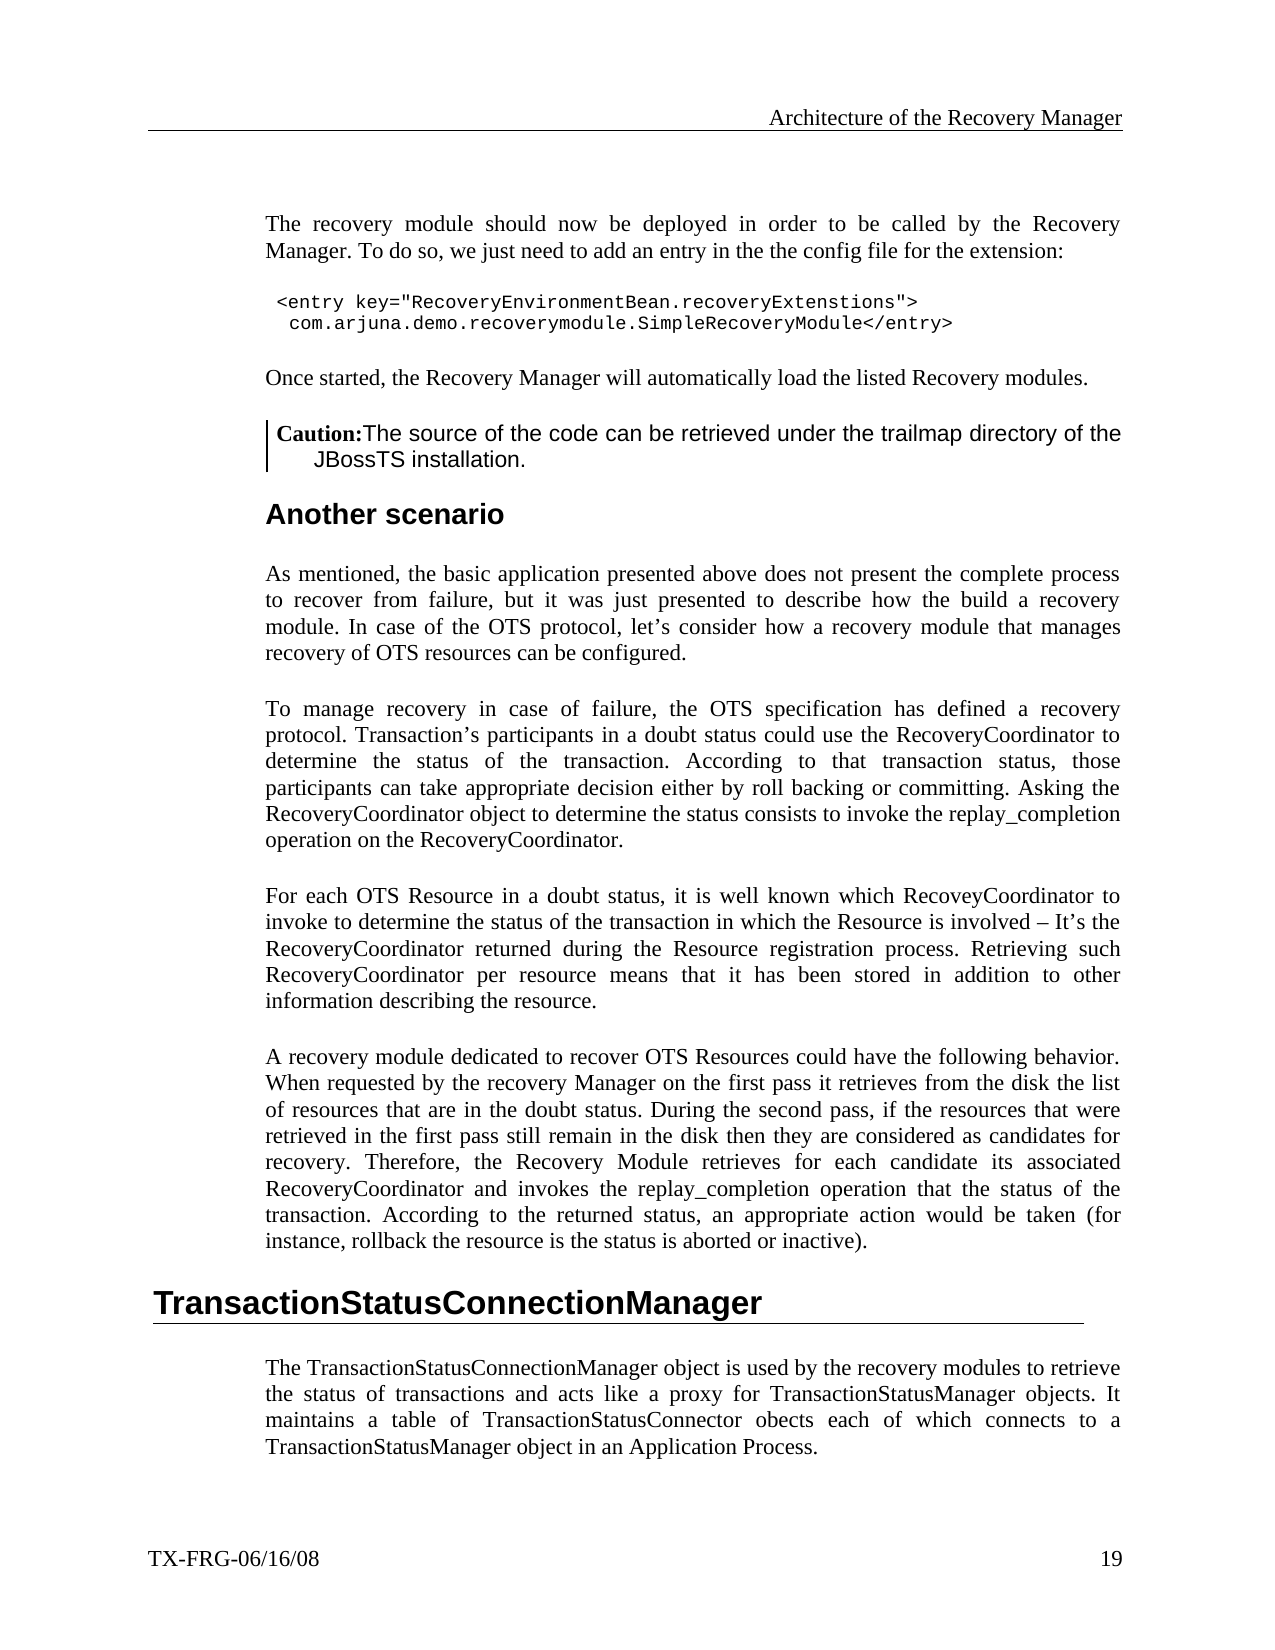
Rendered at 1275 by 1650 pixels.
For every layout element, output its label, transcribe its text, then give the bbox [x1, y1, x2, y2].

text The recovery module should now be deployed in order to be called by the Recovery Manager. To do so, we just need to add an entry in the the config file for the extension: [265, 211, 1122, 263]
list The source of the code can be retrieved under the trailmap directory of the JBossTS installation. [266, 419, 1122, 472]
text A recovery module dedicated to recover OTS Resources could have the following behavior. When requested by the recovery Manager on the first pass it retrieves from the disk the list of resources that are in the doubt status. During the second pass, if the resources that were retrieved in the first pass still remain in the disk then they are considered as candidates for recovery. Therefore, the Recovery Module retrieves for each candidate its associated RecoveryCoordinator and invokes the replay_completion operation that the status of the transaction. According to the returned status, an appropriate action would be taken (for instance, rollback the resource is the status is aborted or inactive). [265, 1043, 1122, 1254]
text For each OTS Resource in a doubt status, it is well known which RecoveyCoordinator to invoke to determine the status of the transaction in which the Resource is involved – It’s the RecoveryCoordinator returned during the Resource registration process. Retrieving such RecoveryCoordinator per resource means that it has been stored in addition to other information describing the resource. [265, 882, 1122, 1014]
text <entry key="RecoveryEnvironmentBean.recoveryExtenstions"> [265, 292, 1122, 314]
text To manage recovery in case of failure, the OTS specification has defined a recovery protocol. Transaction’s participants in a doubt status could use the RecoveryCoordinator to determine the status of the transaction. According to that transaction status, those participants can take appropriate decision either by roll backing or committing. Asking the RecoveryCoordinator object to determine the status consists to invoke the replay_completion operation on the RecoveryCoordinator. [265, 695, 1122, 853]
text Once started, the Recovery Manager will automatically load the listed Recovery modules. [265, 364, 1122, 390]
text The TransactionStatusConnectionManager object is used by the recovery modules to retrieve the status of transactions and acts like a proxy for TransactionStatusManager objects. It maintains a table of TransactionStatusConnector obects each of which connects to a TransactionStatusManager object in an Application Process. [265, 1354, 1122, 1459]
subtitle Another scenario [153, 497, 1122, 531]
text As mentioned, the basic application presented above does not present the complete process to recover from failure, but it was just presented to describe how the build a recovery module. In case of the OTS protocol, let’s consider how a recovery module that manages recovery of OTS resources can be configured. [265, 560, 1122, 666]
subtitle TransactionStatusConnectionManager [153, 1283, 1084, 1323]
text com.arjuna.demo.recoverymodule.SimpleRecoveryModule</entry> [265, 314, 1122, 335]
